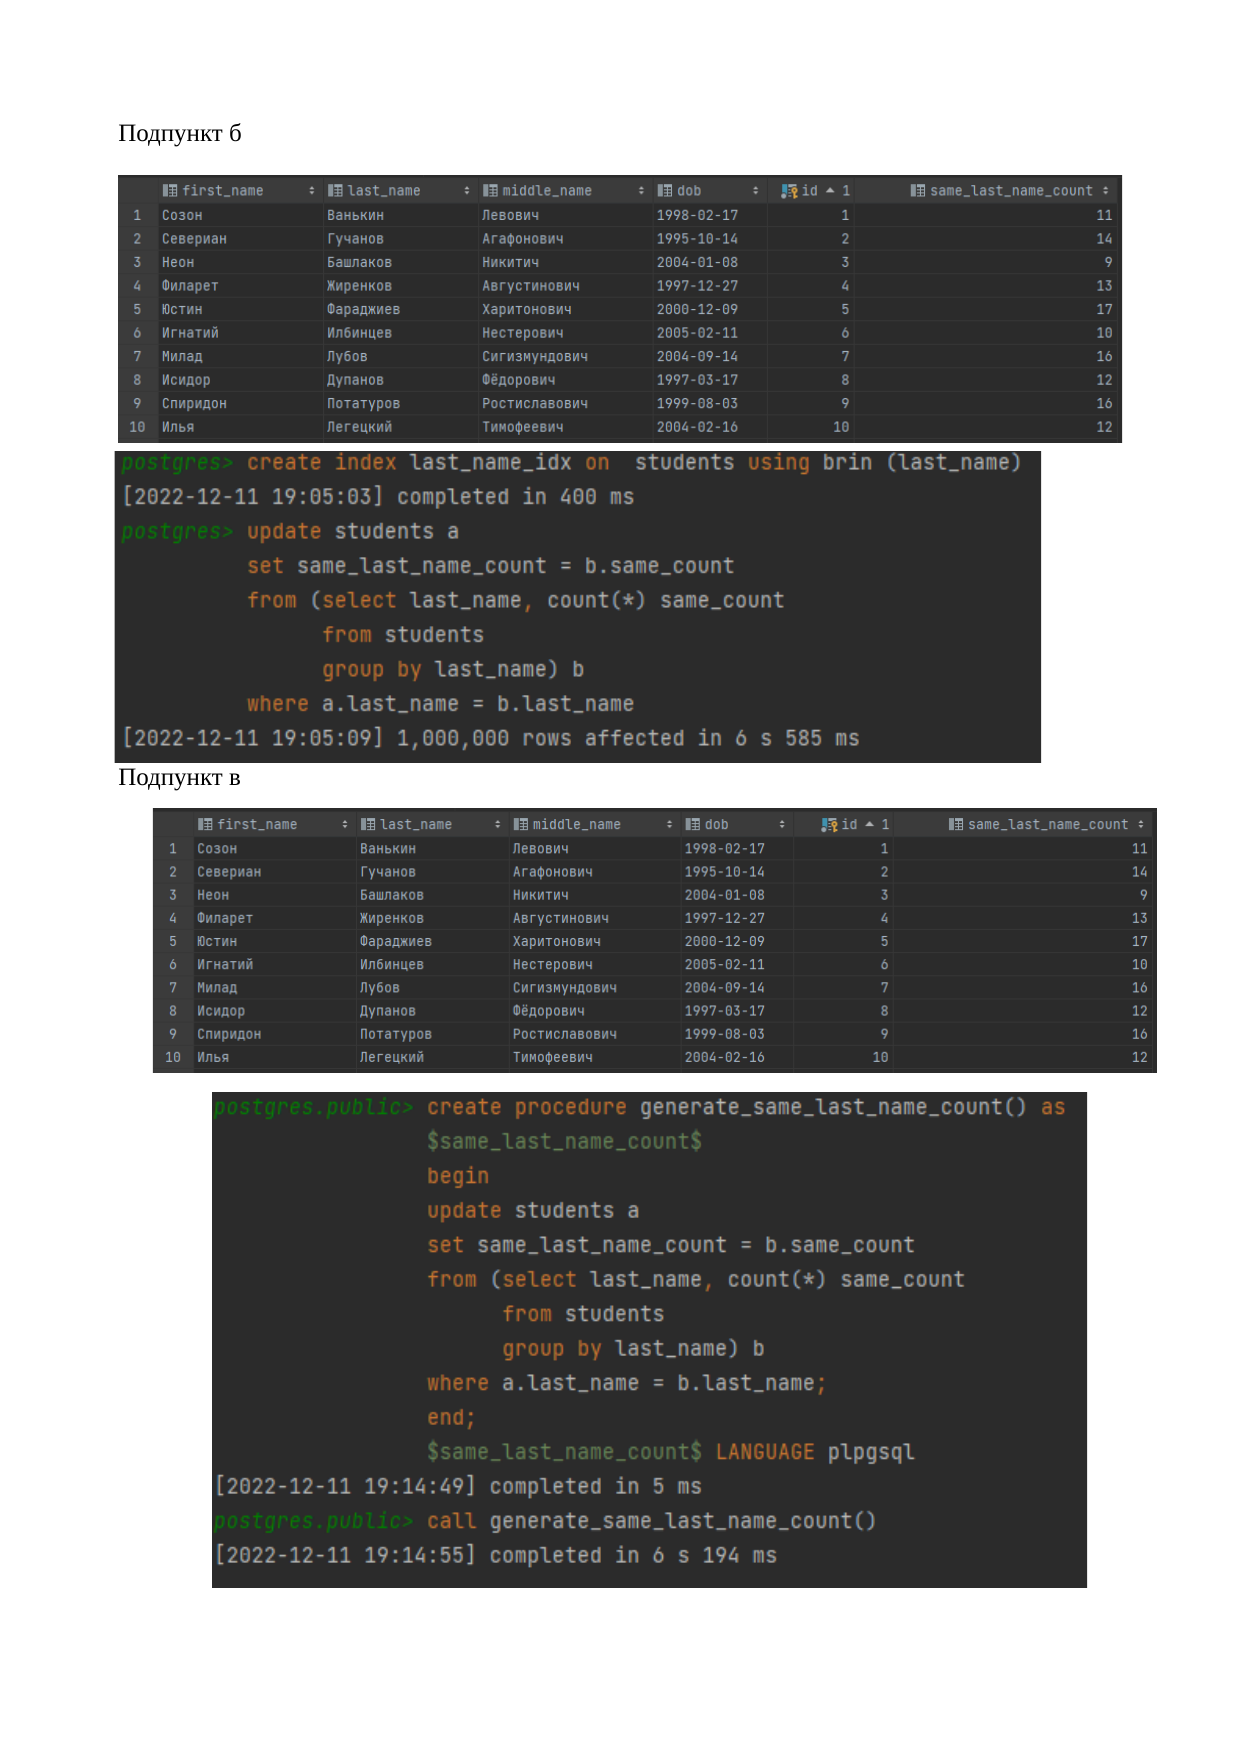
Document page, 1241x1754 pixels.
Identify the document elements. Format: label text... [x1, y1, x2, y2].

picture [212, 1092, 1088, 1588]
text Подпункт в [118, 443, 1122, 791]
picture [114, 451, 1042, 763]
picture [152, 808, 1157, 1073]
picture [118, 175, 1123, 443]
text Подпункт б [118, 118, 1122, 147]
